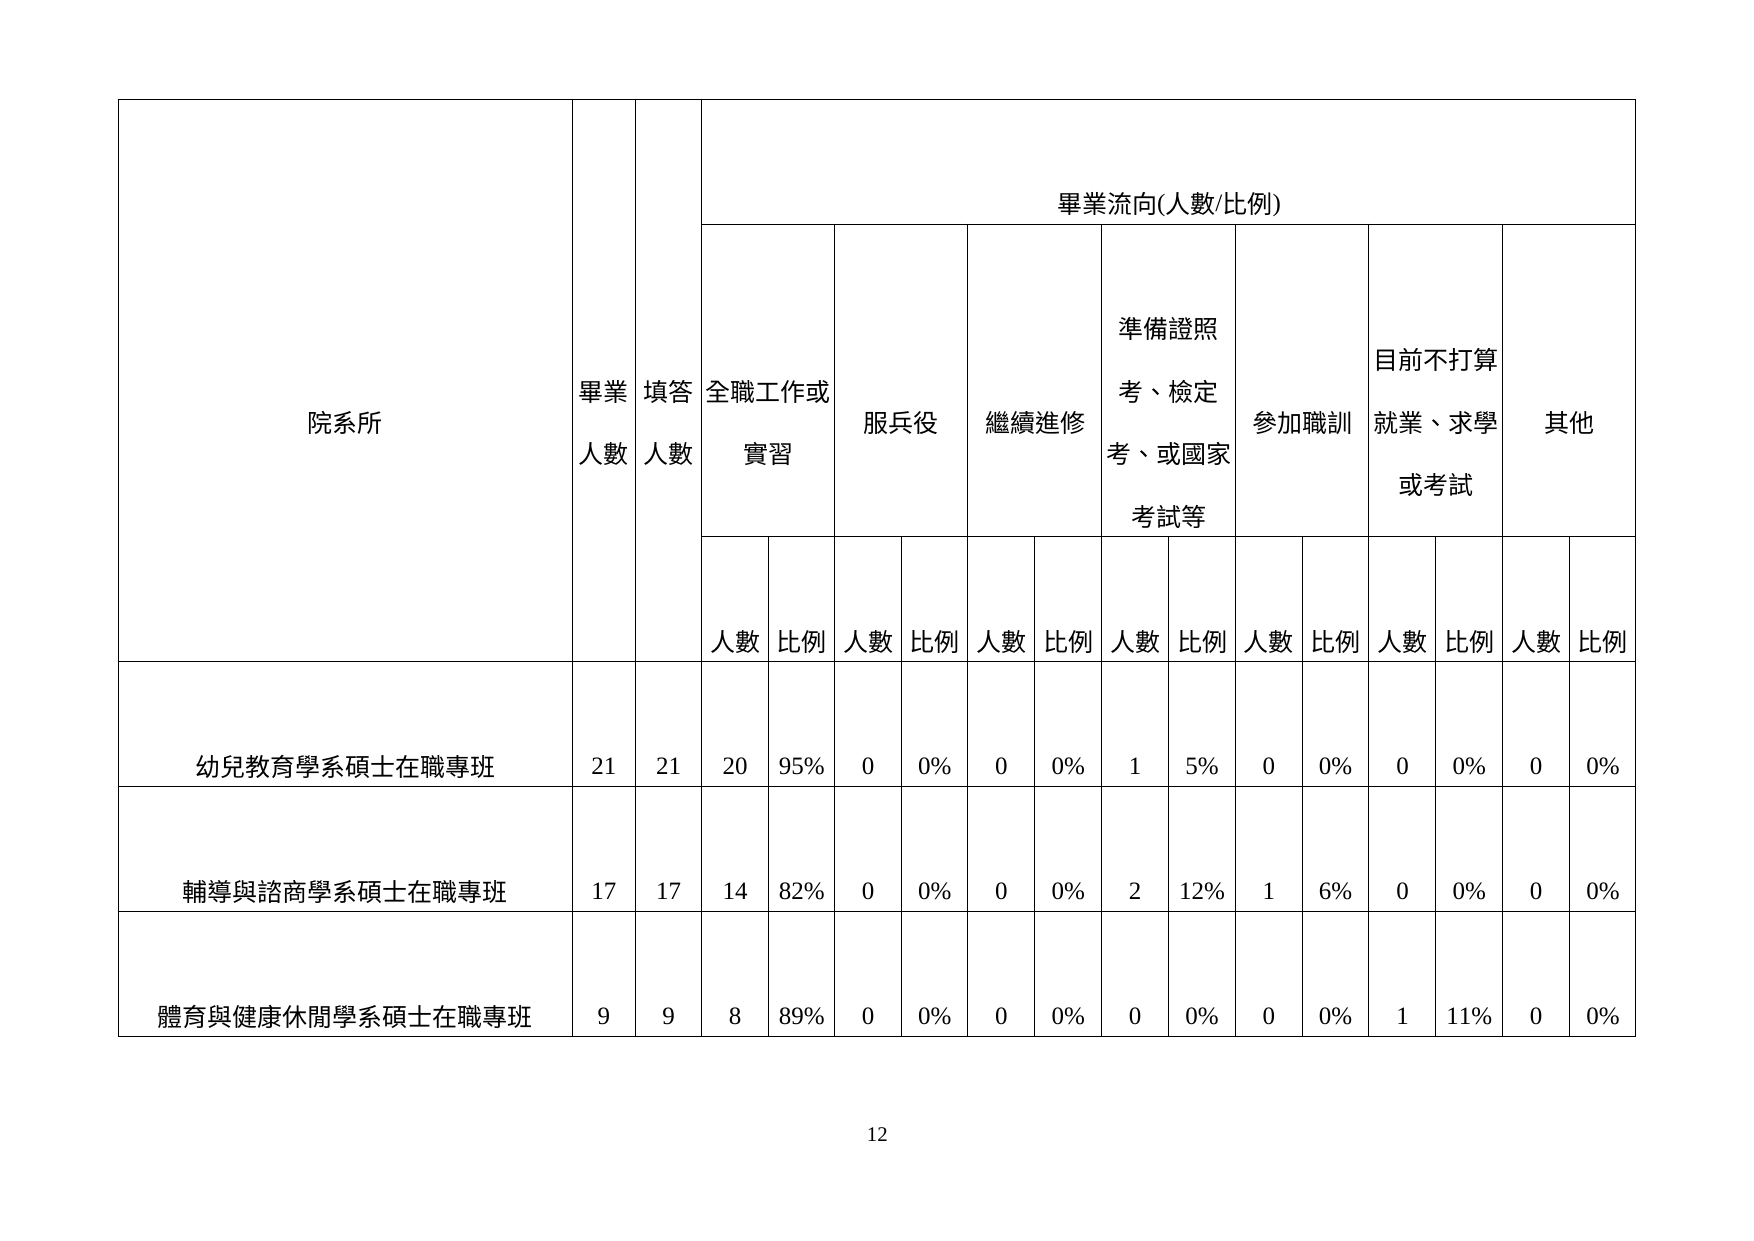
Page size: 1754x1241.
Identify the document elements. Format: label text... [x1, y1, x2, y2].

table_cell 人數 [1369, 537, 1435, 661]
table_cell 0 [835, 662, 901, 786]
table_cell 人數 [1503, 537, 1569, 661]
table_cell 2 [1102, 787, 1168, 911]
table_cell 人數 [968, 537, 1034, 661]
table_cell 0 [1369, 787, 1435, 911]
table_cell 1 [1369, 912, 1435, 1036]
table_cell 繼續進修 [968, 225, 1101, 536]
table_cell 17 [636, 787, 701, 911]
table_cell 0% [1035, 662, 1101, 786]
table_cell 0 [1369, 662, 1435, 786]
table_cell 0% [1035, 912, 1101, 1036]
table_cell 0 [1236, 662, 1302, 786]
table_cell 9 [573, 912, 635, 1036]
table_cell 21 [636, 662, 701, 786]
table_cell 0% [1303, 662, 1368, 786]
table_cell 0 [1503, 662, 1569, 786]
table_cell 0 [968, 787, 1034, 911]
table_header 填答人數 [636, 100, 701, 661]
table_header 畢業人數 [573, 100, 635, 661]
table_cell 比例 [1436, 537, 1502, 661]
table_cell 0 [1102, 912, 1168, 1036]
table_cell 0% [1169, 912, 1235, 1036]
table_cell 幼兒教育學系碩士在職專班 [119, 662, 572, 786]
table_cell 6% [1303, 787, 1368, 911]
table_cell 準備證照考、檢定考、或國家考試等 [1102, 225, 1235, 536]
table_header 院系所 [119, 100, 572, 661]
table_cell 人數 [835, 537, 901, 661]
table_cell 0% [1436, 787, 1502, 911]
table_cell 其他 [1503, 225, 1635, 536]
table_cell 0 [968, 912, 1034, 1036]
table_cell 0 [968, 662, 1034, 786]
table_cell 11% [1436, 912, 1502, 1036]
table_cell 比例 [1169, 537, 1235, 661]
table_cell 95% [769, 662, 834, 786]
table_cell 20 [702, 662, 768, 786]
table_cell 0% [1436, 662, 1502, 786]
table_cell 0 [835, 912, 901, 1036]
table_cell 0% [1570, 787, 1635, 911]
table_cell 12% [1169, 787, 1235, 911]
table_cell 8 [702, 912, 768, 1036]
table_cell 0% [1570, 662, 1635, 786]
table_cell 0% [1303, 912, 1368, 1036]
table_cell 21 [573, 662, 635, 786]
table_cell 比例 [902, 537, 967, 661]
table_cell 比例 [769, 537, 834, 661]
table_cell 參加職訓 [1236, 225, 1368, 536]
table_cell 人數 [1102, 537, 1168, 661]
table_cell 全職工作或實習 [702, 225, 834, 536]
table_cell 1 [1102, 662, 1168, 786]
table_cell 比例 [1035, 537, 1101, 661]
table_cell 0 [1236, 912, 1302, 1036]
table_cell 14 [702, 787, 768, 911]
table_cell 0% [1035, 787, 1101, 911]
table_cell 0% [902, 912, 967, 1036]
table_cell 89% [769, 912, 834, 1036]
table_cell 目前不打算就業、求學或考試 [1369, 225, 1502, 536]
table_cell 輔導與諮商學系碩士在職專班 [119, 787, 572, 911]
table_cell 0% [1570, 912, 1635, 1036]
table_cell 0 [1503, 787, 1569, 911]
table_cell 0% [902, 787, 967, 911]
table_cell 體育與健康休閒學系碩士在職專班 [119, 912, 572, 1036]
table_cell 比例 [1570, 537, 1635, 661]
table_header 畢業流向(人數/比例) [702, 100, 1635, 223]
table_cell 9 [636, 912, 701, 1036]
table_cell 0 [1503, 912, 1569, 1036]
table_cell 5% [1169, 662, 1235, 786]
table_cell 17 [573, 787, 635, 911]
table_cell 服兵役 [835, 225, 967, 536]
table_cell 人數 [702, 537, 768, 661]
table_cell 1 [1236, 787, 1302, 911]
table_cell 0 [835, 787, 901, 911]
table_cell 82% [769, 787, 834, 911]
table_cell 人數 [1236, 537, 1302, 661]
table_cell 比例 [1303, 537, 1368, 661]
table_cell 0% [902, 662, 967, 786]
